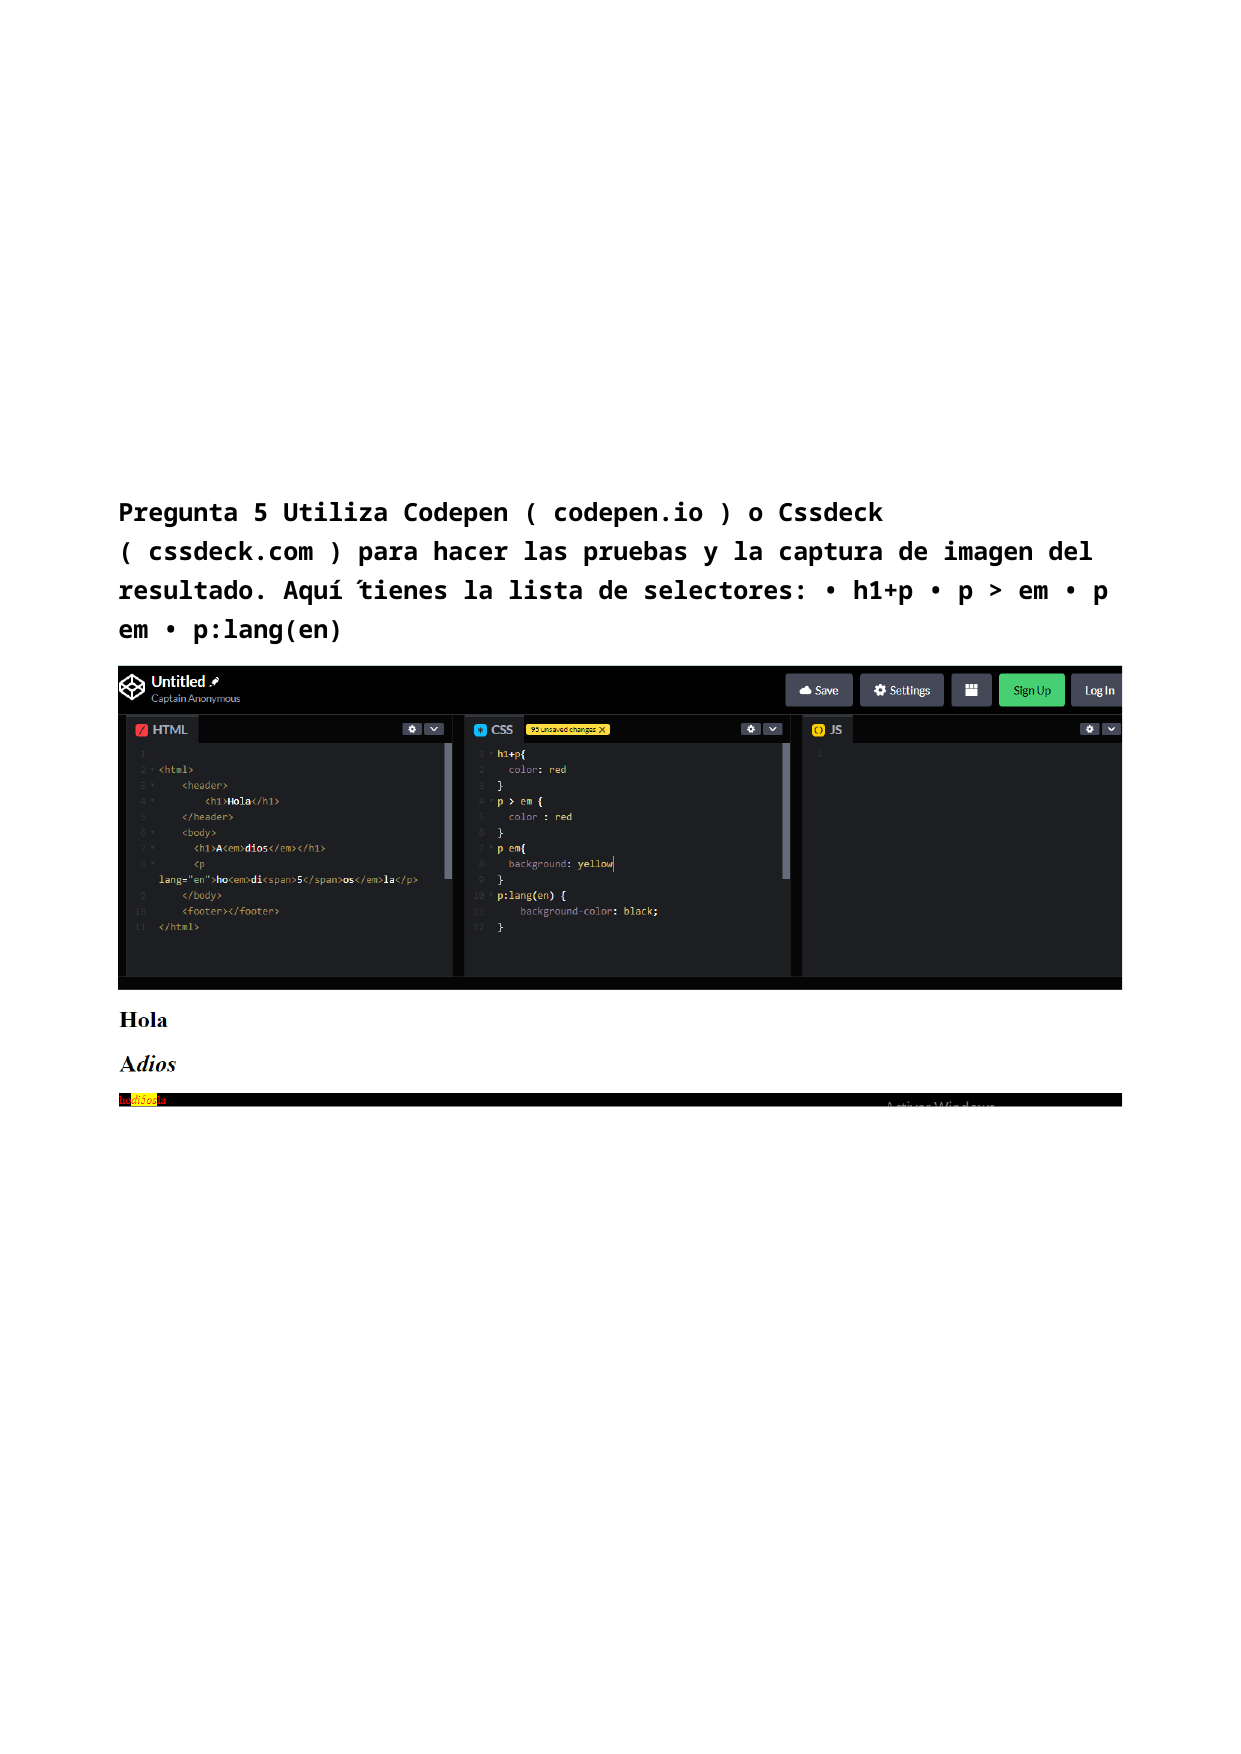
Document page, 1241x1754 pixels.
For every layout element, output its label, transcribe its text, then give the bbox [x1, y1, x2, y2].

picture [118, 665, 1123, 1107]
text Pregunta 5 Utiliza Codepen ( codepen.io ) o Cssdeck ( cssdeck.com ) para hacer las pruebas y la captura de imagen del resultado. Aquí ́tienes la lista de selectores: • h1+p • p > em • p em • p:lang(en) [118, 494, 1122, 646]
